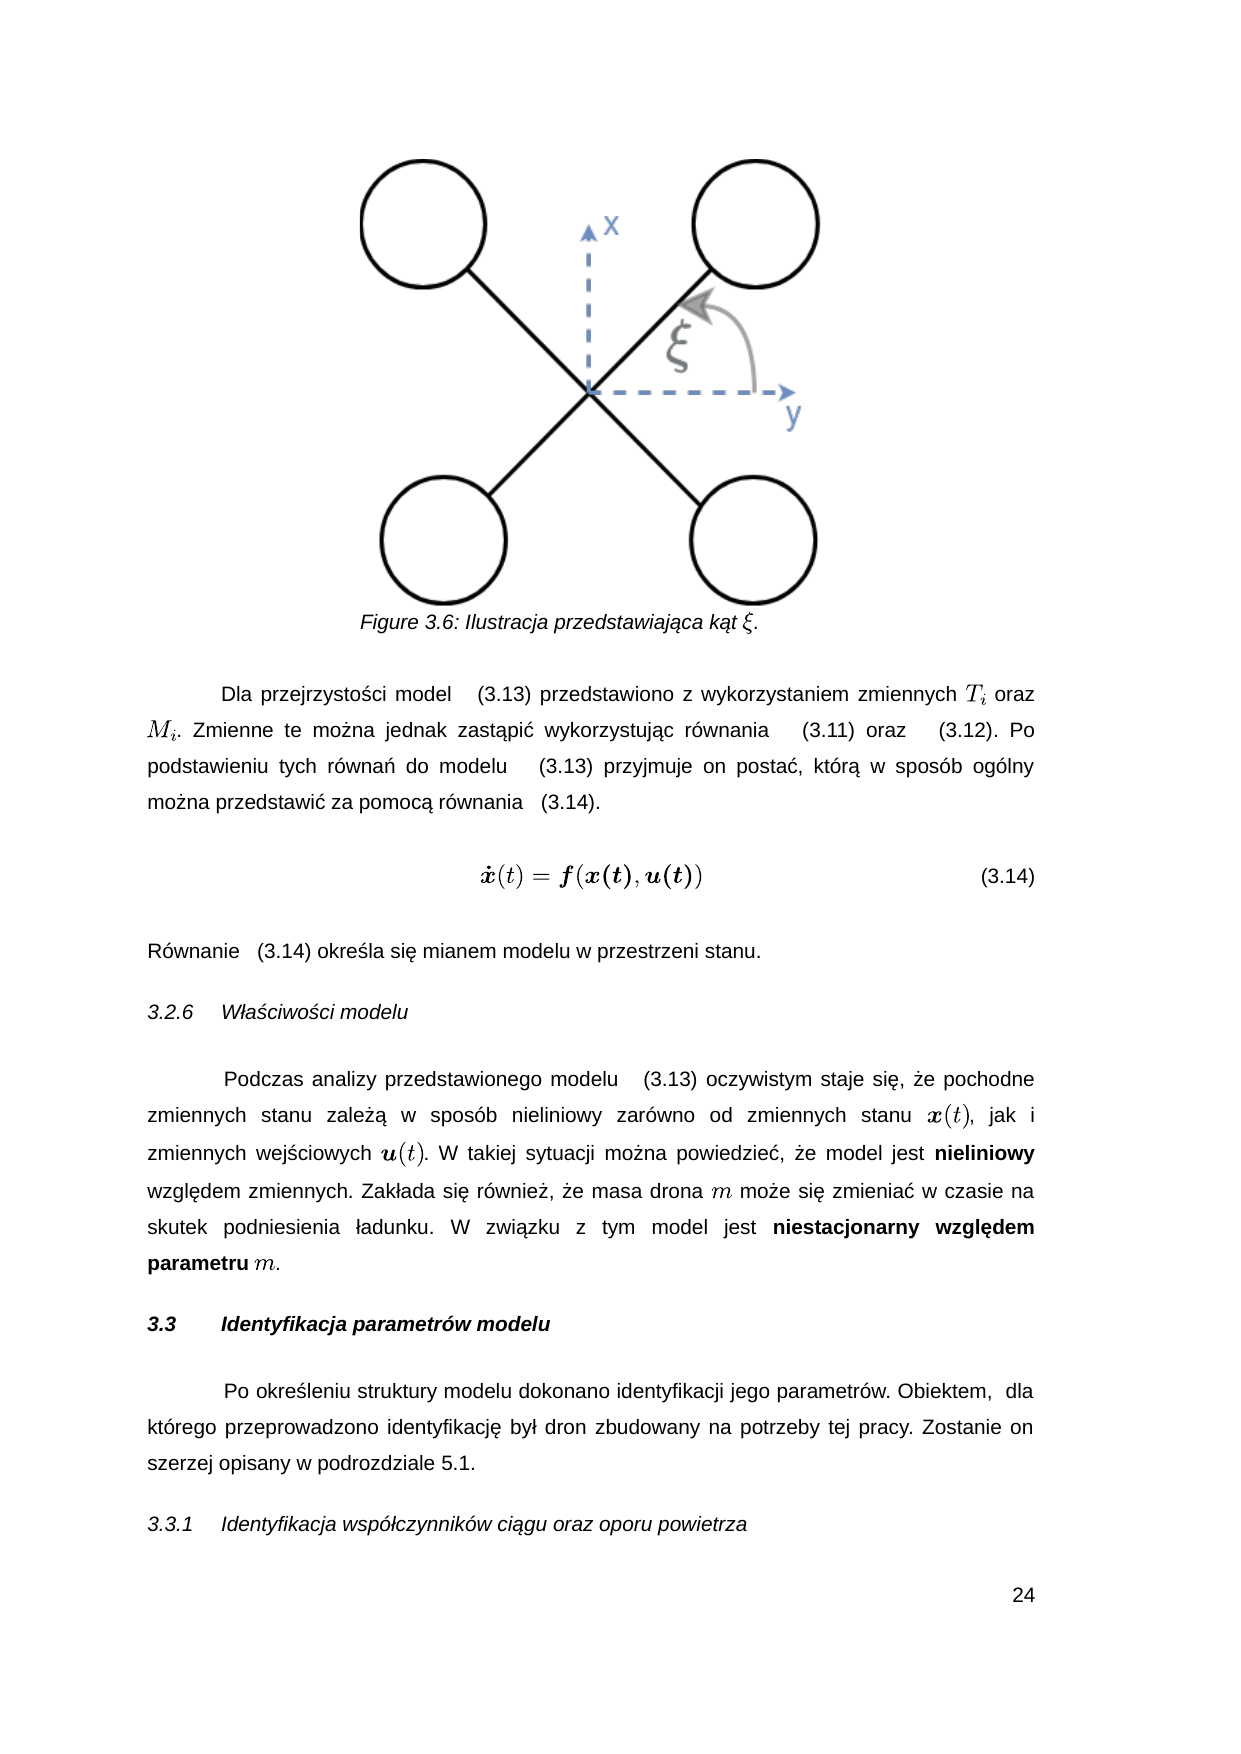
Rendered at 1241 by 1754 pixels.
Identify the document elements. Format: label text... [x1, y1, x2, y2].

text Dla przejrzystości model (3.13) przedstawiono z wykorzystaniem zmiennych oraz . Zmienne te można jednak zastąpić wykorzystując równania (3.11) oraz (3.12). Po podstawieniu tych równań do modelu (3.13) przyjmuje on postać, którą w sposób ogólny można przedstawić za pomocą równania (3.14). [147, 682, 1035, 814]
picture [359, 159, 823, 610]
subtitle Właściwości modelu [147, 999, 1035, 1023]
subtitle Identyfikacja parametrów modelu [147, 1312, 1035, 1336]
subtitle Identyfikacja współczynników ciągu oraz oporu powietrza [147, 1512, 1035, 1536]
text (3.14) [147, 863, 1035, 889]
text Równanie (3.14) określa się mianem modelu w przestrzeni stanu. [147, 939, 1035, 963]
text Po określeniu struktury modelu dokonano identyfikacji jego parametrów. Obiektem, dla którego przeprowadzono identyfikację był dron zbudowany na potrzeby tej pracy. Zostanie on szerzej opisany w podrozdziale 5.1. [147, 1379, 1035, 1474]
text Podczas analizy przedstawionego modelu (3.13) oczywistym staje się, że pochodne zmiennych stanu zależą w sposób nieliniowy zarówno od zmiennych stanu , jak i zmiennych wejściowych . W takiej sytuacji można powiedzieć, że model jest nieliniowy względem zmiennych. Zakłada się również, że masa drona może się zmieniać w czasie na skutek podniesienia ładunku. W związku z tym model jest niestacjonarny względem parametru . [147, 1067, 1035, 1274]
text Figure 3.6: Ilustracja przedstawiająca kąt . [360, 610, 822, 634]
